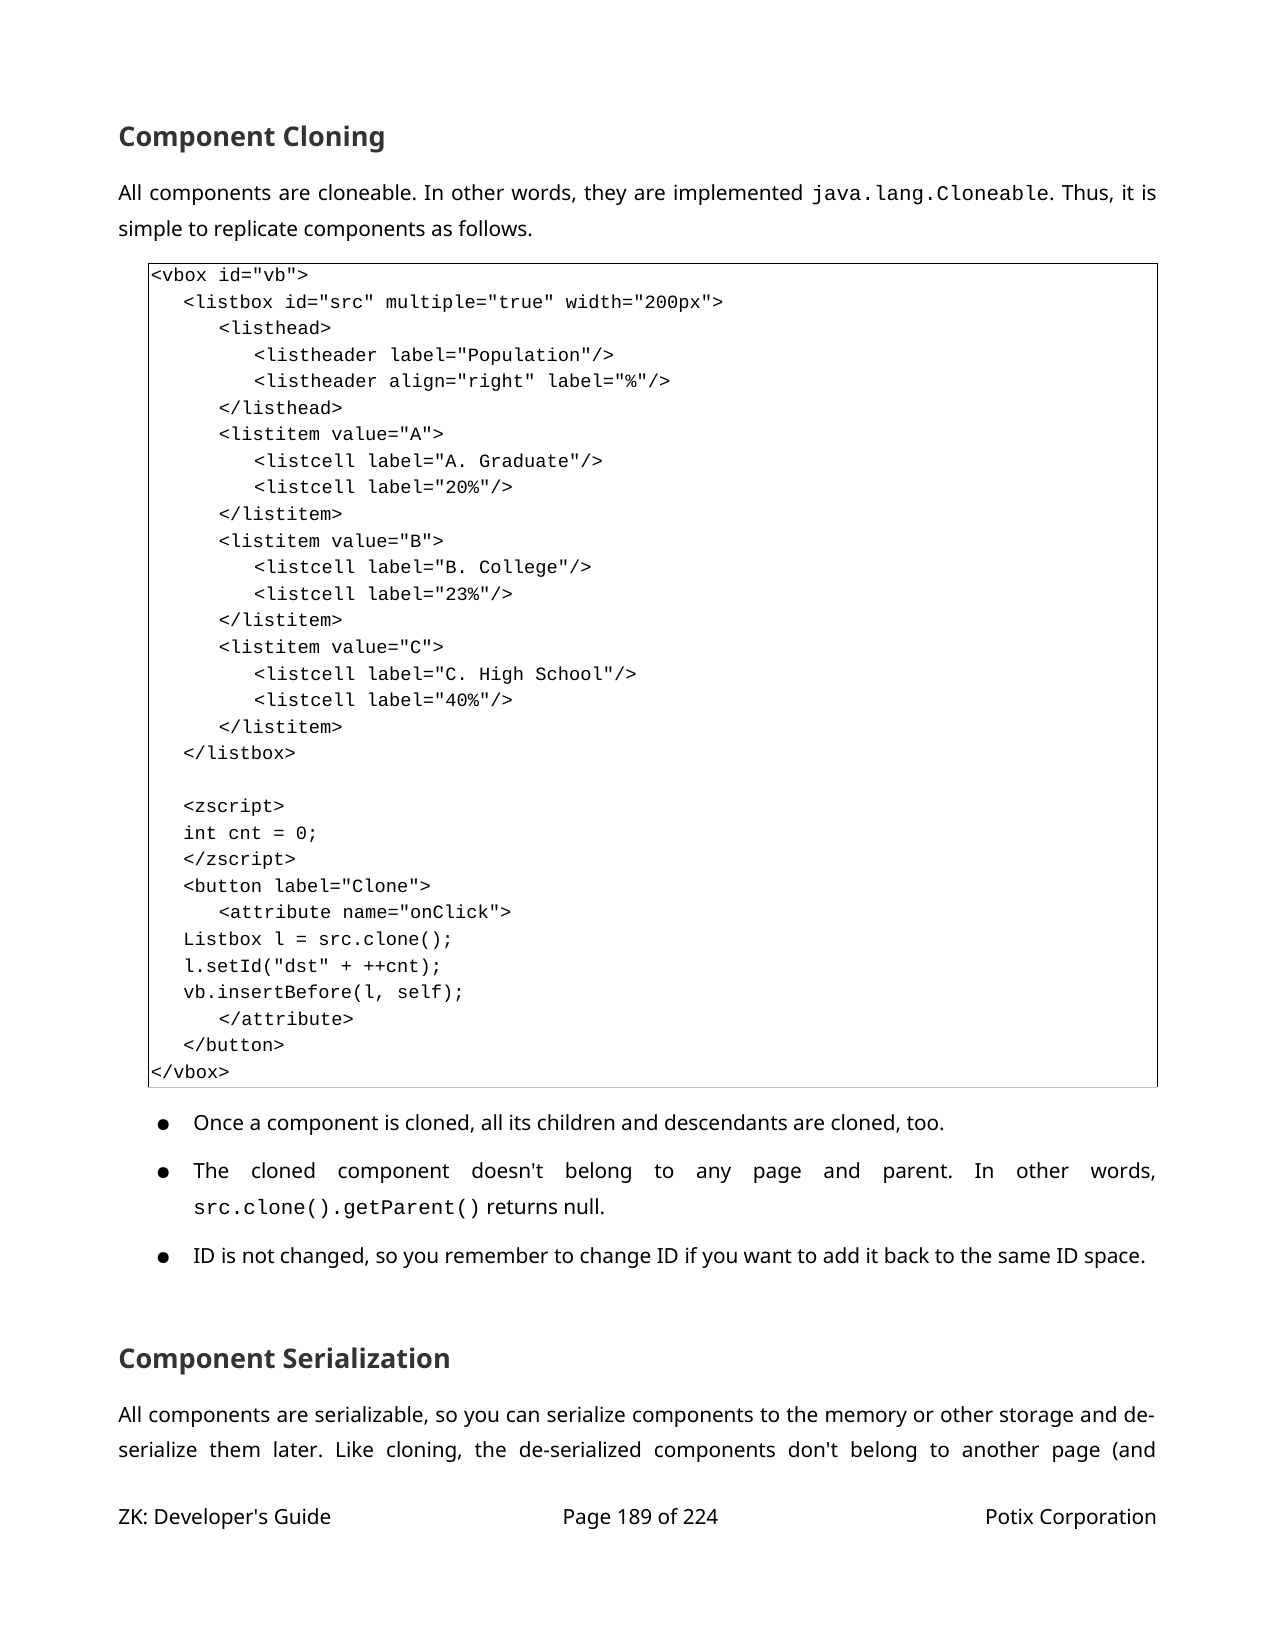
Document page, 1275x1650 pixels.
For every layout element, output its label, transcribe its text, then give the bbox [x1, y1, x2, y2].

subtitle Component Serialization [118, 1340, 1157, 1377]
subtitle Component Cloning [118, 118, 1157, 155]
list ID is not changed, so you remember to change ID if you want to add it back to the same ID space. [156, 1241, 1157, 1269]
list The cloned component doesn't belong to any page and parent. In other words, src.clone().getParent() returns null. [156, 1157, 1157, 1220]
text All components are cloneable. In other words, they are implemented java.lang.Cloneable. Thus, it is simple to replicate components as follows. [118, 178, 1157, 242]
text <vbox id="vb"> <listbox id="src" multiple="true" width="200px"> <listhead> <listheader label="Population"/> <listheader align="right" label="%"/> </listhead> <listitem value="A"> <listcell label="A. Graduate"/> <listcell label="20%"/> </listitem> <listitem value="B"> <listcell label="B. College"/> <listcell label="23%"/> </listitem> <listitem value="C"> <listcell label="C. High School"/> <listcell label="40%"/> </listitem> </listbox> <zscript> int cnt = 0; </zscript> <button label="Clone"> <attribute name="onClick"> Listbox l = src.clone(); l.setId("dst" + ++cnt); vb.insertBefore(l, self); </attribute> </button> </vbox> [149, 264, 1157, 1087]
text All components are serializable, so you can serialize components to the memory or other storage and de-serialize them later. Like cloning, the de-serialized components don't belong to another page (and [118, 1400, 1157, 1464]
list Once a component is cloned, all its children and descendants are cloned, too. [156, 1108, 1157, 1136]
